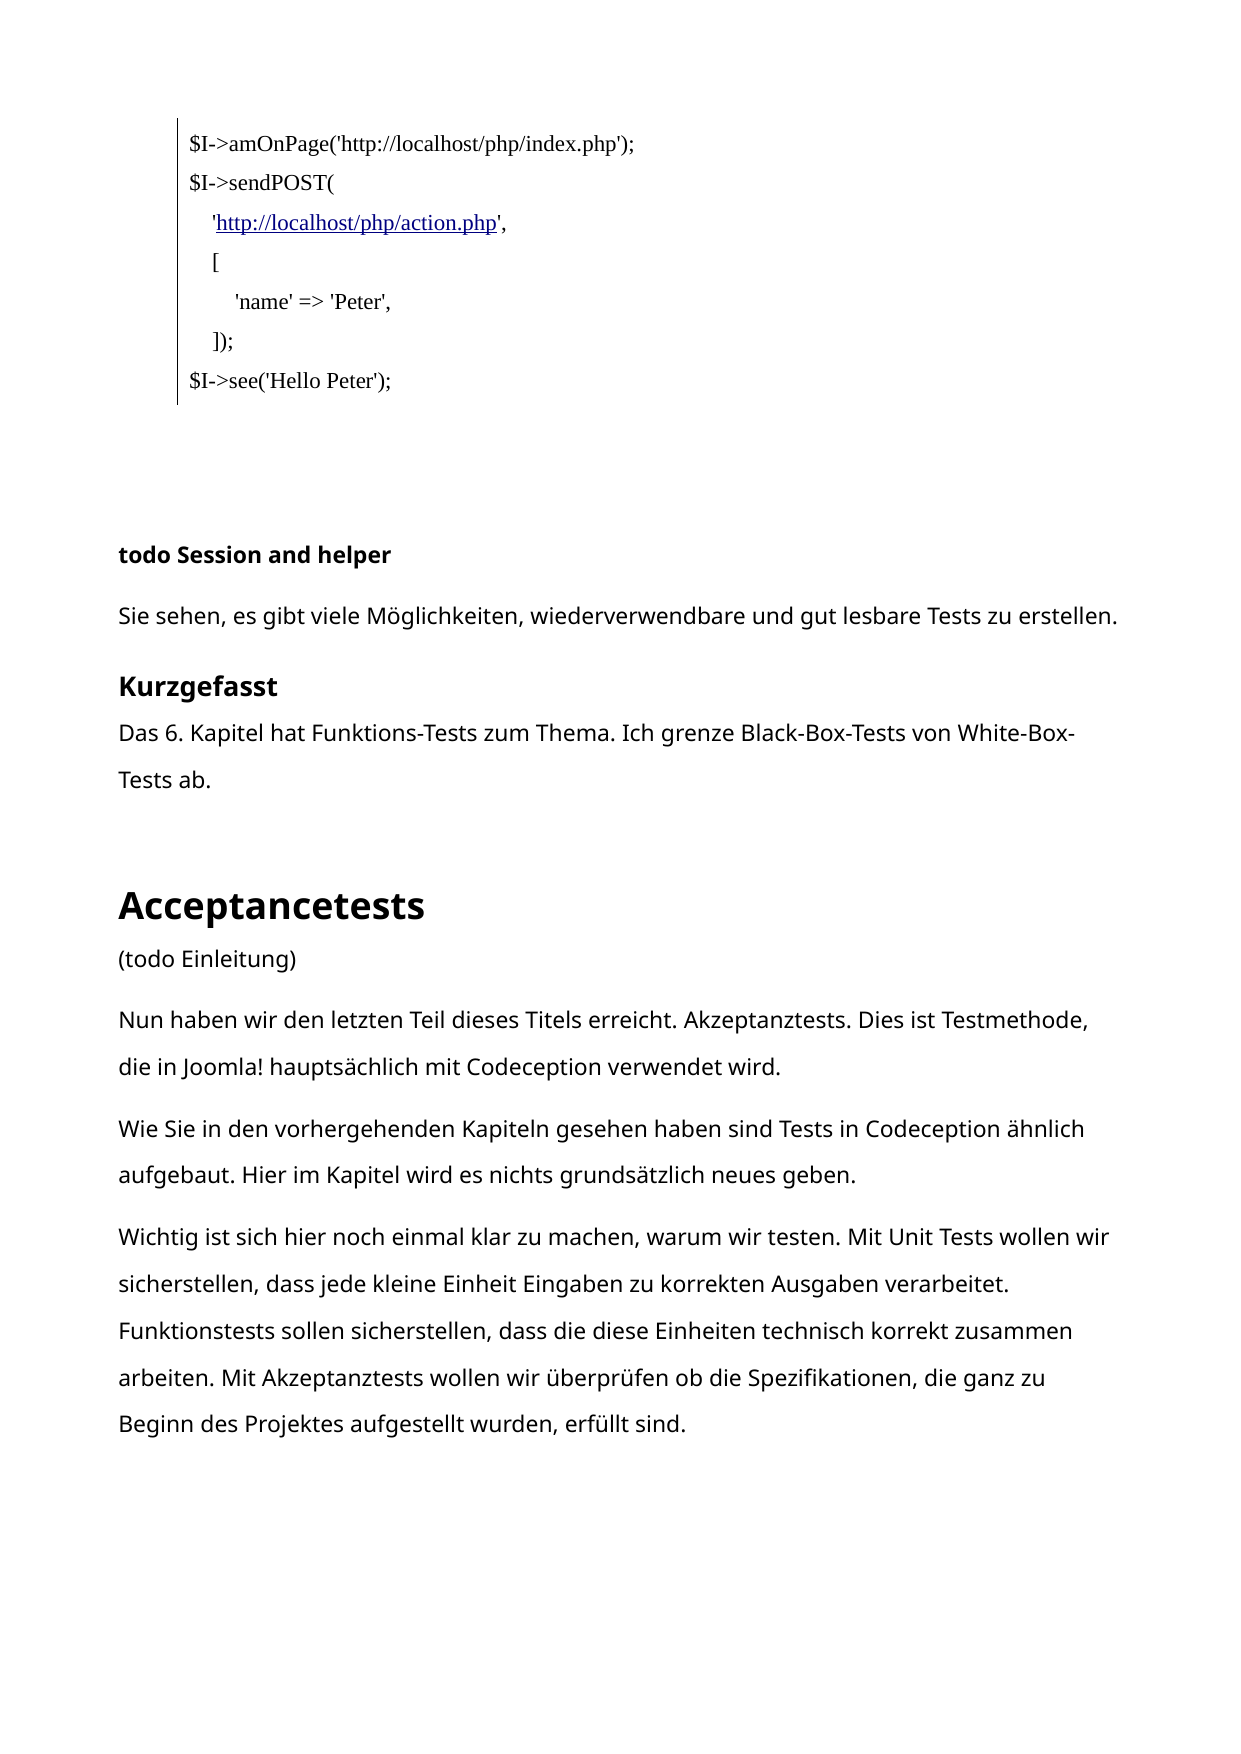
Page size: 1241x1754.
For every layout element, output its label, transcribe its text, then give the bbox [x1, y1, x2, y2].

text (todo Einleitung) [118, 943, 1122, 974]
text todo Session and helper [118, 538, 1122, 570]
text Sie sehen, es gibt viele Möglichkeiten, wiederverwendbare und gut lesbare Tests zu erstellen. [118, 600, 1122, 631]
subtitle Kurzgefasst [118, 668, 1122, 704]
text $I->amOnPage('http://localhost/php/index.php'); $I->sendPOST( 'http://localhost/php/action.php', [ 'name' => 'Peter', ]); $I->see('Hello Peter'); [178, 118, 1122, 405]
text Das 6. Kapitel hat Funktions-Tests zum Thema. Ich grenze Black-Box-Tests von White-Box-Tests ab. [118, 717, 1122, 795]
text Nun haben wir den letzten Teil dieses Titels erreicht. Akzeptanztests. Dies ist Testmethode, die in Joomla! hauptsächlich mit Codeception verwendet wird. [118, 1004, 1122, 1082]
subtitle Acceptancetests [118, 879, 1122, 930]
text Wie Sie in den vorhergehenden Kapiteln gesehen haben sind Tests in Codeception ähnlich aufgebaut. Hier im Kapitel wird es nichts grundsätzlich neues geben. [118, 1112, 1122, 1191]
text Wichtig ist sich hier noch einmal klar zu machen, warum wir testen. Mit Unit Tests wollen wir sicherstellen, dass jede kleine Einheit Eingaben zu korrekten Ausgaben verarbeitet. Funktionstests sollen sicherstellen, dass die diese Einheiten technisch korrekt zusammen arbeiten. Mit Akzeptanztests wollen wir überprüfen ob die Spezifikationen, die ganz zu Beginn des Projektes aufgestellt wurden, erfüllt sind. [118, 1221, 1122, 1439]
